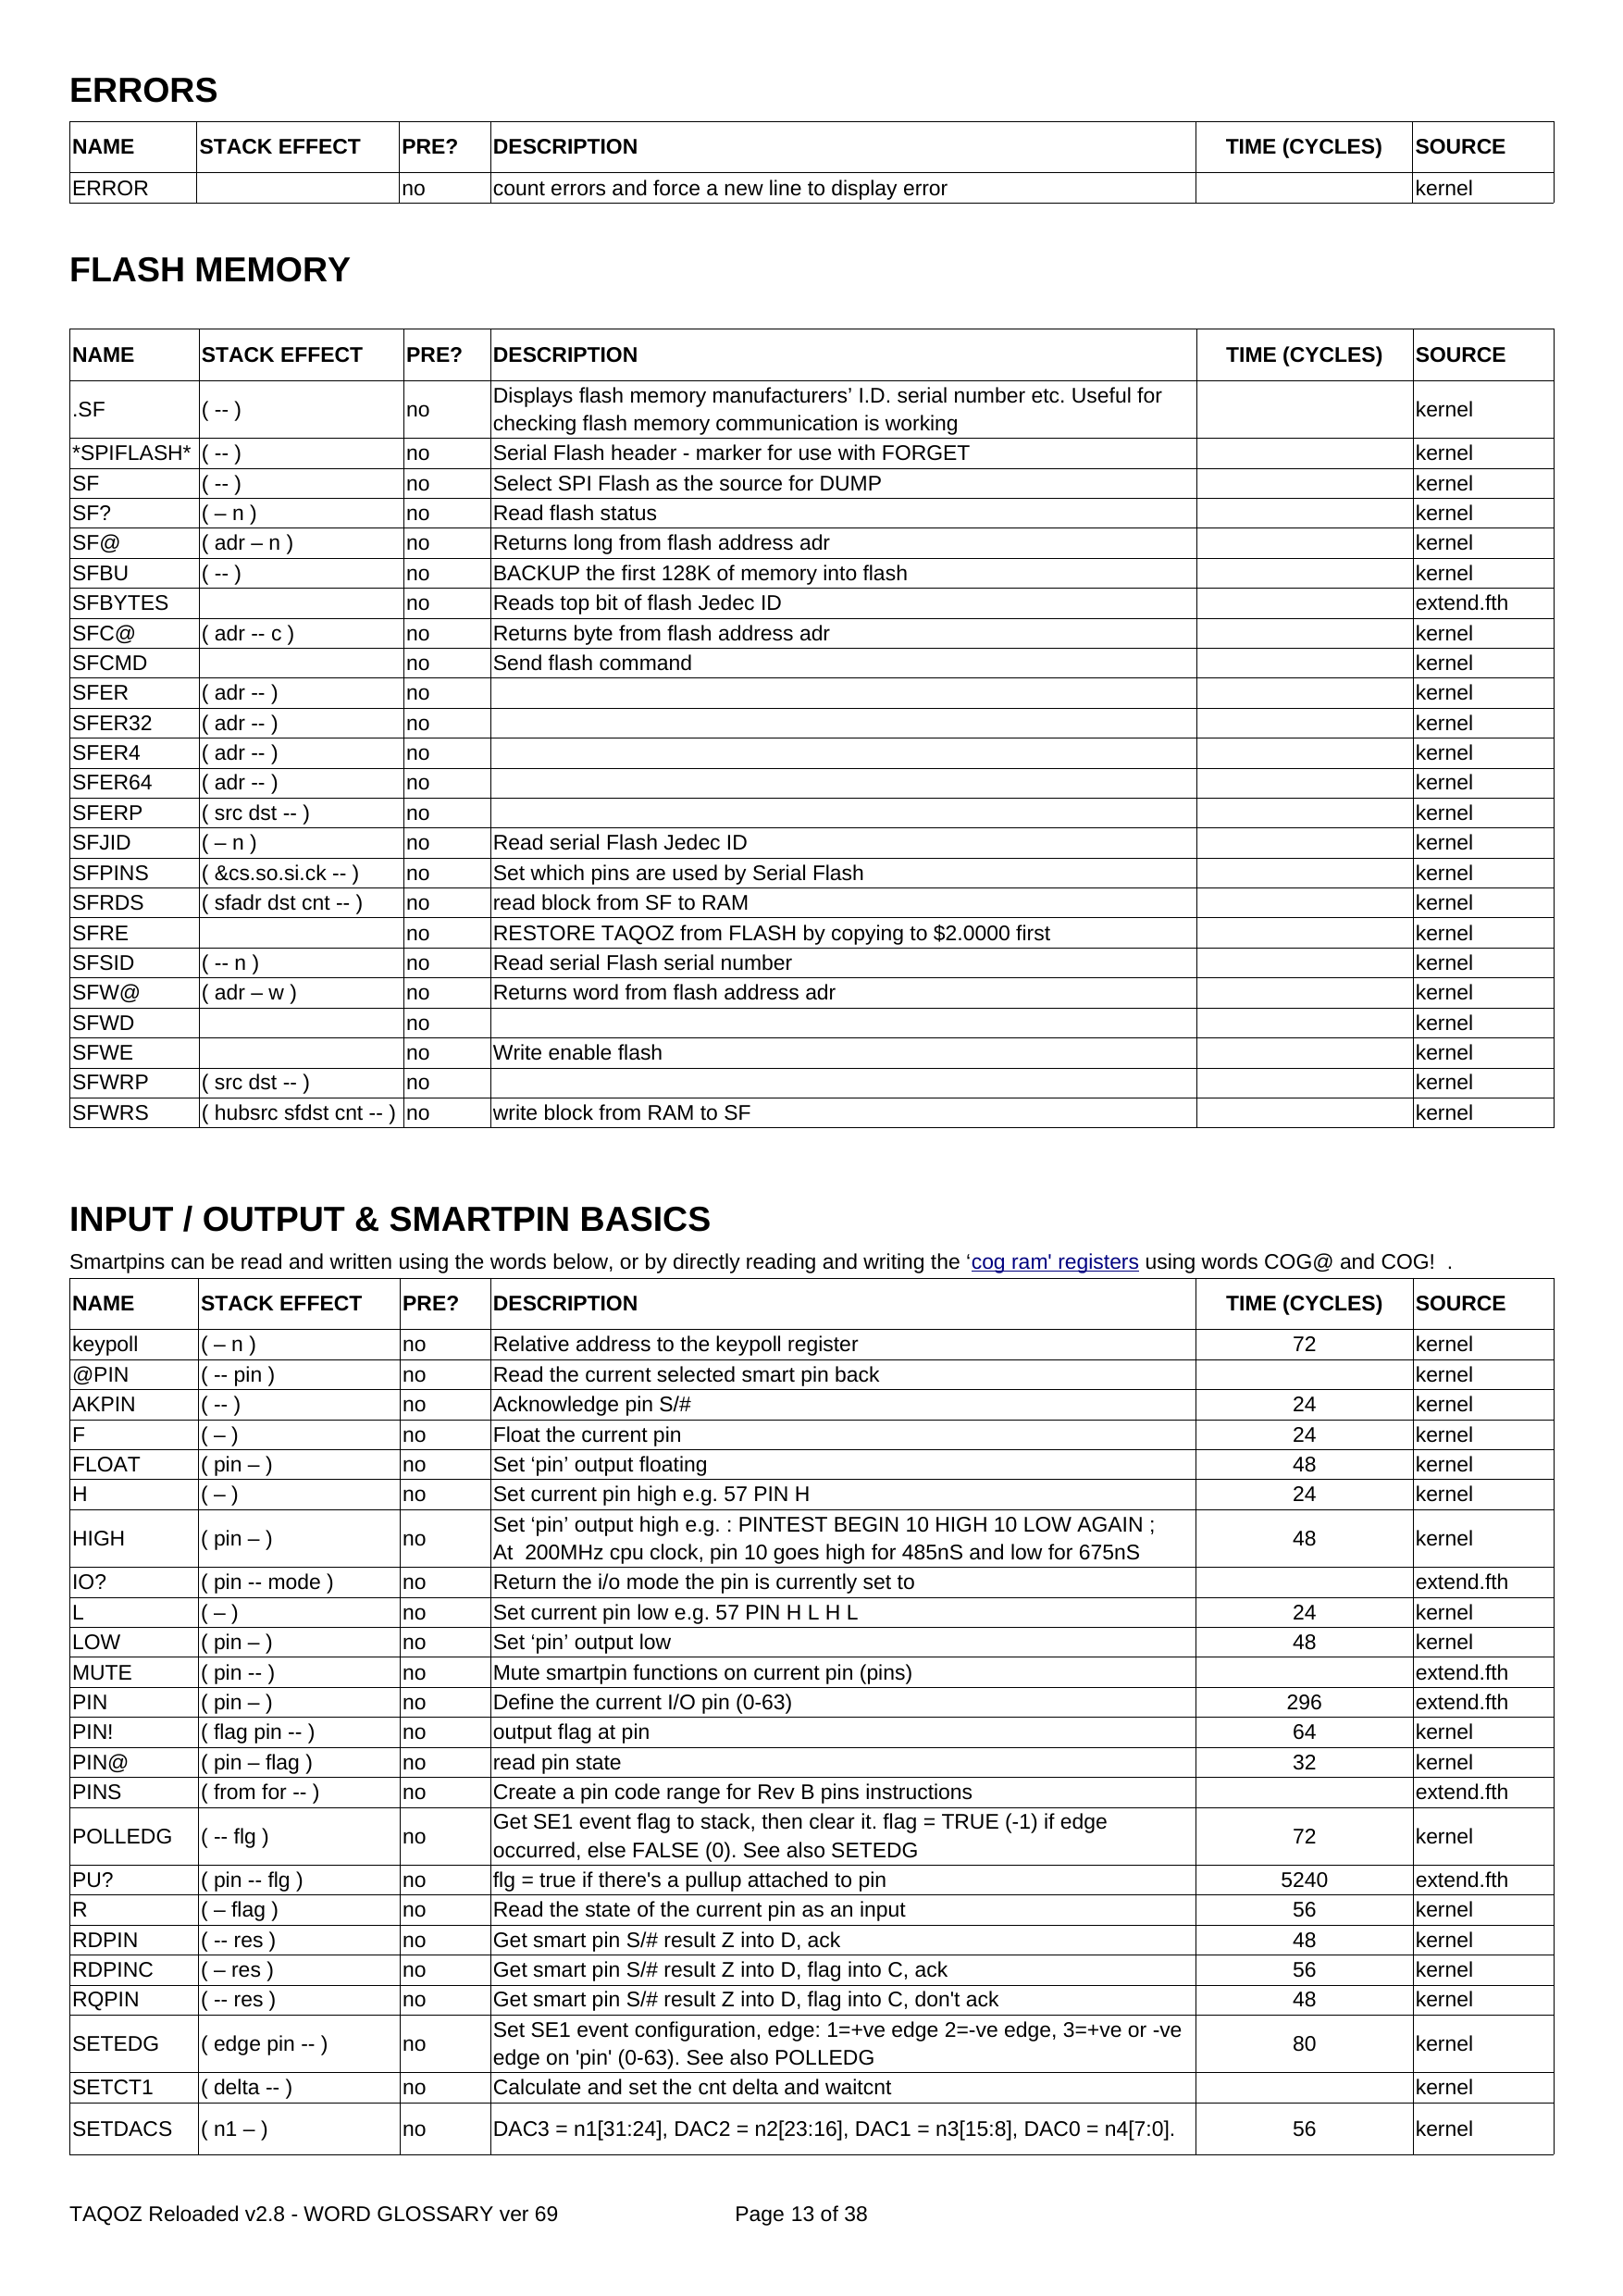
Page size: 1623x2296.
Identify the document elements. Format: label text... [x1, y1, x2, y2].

table_cell no [401, 1657, 490, 1687]
table_cell ( – ) [199, 1598, 400, 1627]
table_cell ( adr -- ) [200, 769, 403, 798]
table_cell [1197, 439, 1413, 468]
table_cell kernel [1414, 1955, 1554, 1984]
table_cell ( – ) [199, 1480, 400, 1509]
table_cell no [401, 1390, 490, 1419]
table_cell [1197, 381, 1413, 438]
table_cell no [401, 1480, 490, 1509]
table_cell kernel [1414, 559, 1554, 588]
table_cell MUTE [70, 1657, 198, 1687]
table_cell extend.fth [1414, 1778, 1554, 1806]
table_cell [1197, 738, 1413, 767]
table_cell PIN [70, 1688, 198, 1717]
table_cell RESTORE TAQOZ from FLASH by copying to $2.0000 first [491, 918, 1196, 948]
table_cell Set SE1 event configuration, edge: 1=+ve edge 2=-ve edge, 3=+ve or -ve edge on 'pin' (0-63). See also POLLEDG [491, 2016, 1196, 2072]
table_cell no [401, 1955, 490, 1984]
table_cell ( src dst -- ) [200, 1069, 403, 1098]
table_cell ( pin – ) [199, 1450, 400, 1479]
table_cell kernel [1414, 1330, 1554, 1359]
table_cell kernel [1414, 1718, 1554, 1747]
table_header DESCRIPTION [491, 122, 1196, 172]
table_cell ( -- flg ) [199, 1808, 400, 1865]
table_cell no [401, 1628, 490, 1657]
table_cell kernel [1414, 1390, 1554, 1419]
table_cell Returns long from flash address adr [491, 528, 1196, 558]
table_cell SETDACS [70, 2104, 198, 2154]
table_cell kernel [1414, 499, 1554, 527]
table_cell ( -- ) [200, 439, 403, 468]
table_cell ( &cs.so.si.ck -- ) [200, 859, 403, 887]
table_cell [491, 799, 1196, 827]
table_cell Acknowledge pin S/# [491, 1390, 1196, 1419]
table_cell [1197, 918, 1413, 948]
table_cell ( -- ) [200, 559, 403, 588]
table_cell Read flash status [491, 499, 1196, 527]
table_cell kernel [1414, 1069, 1554, 1098]
table_header PRE? [401, 1279, 490, 1329]
table_cell RDPINC [70, 1955, 198, 1984]
table_cell PIN@ [70, 1748, 198, 1777]
table_cell ( -- res ) [199, 1926, 400, 1955]
table_cell read block from SF to RAM [491, 888, 1196, 917]
table_cell kernel [1414, 678, 1554, 708]
table_cell [1196, 1360, 1413, 1389]
table_cell ( pin -- mode ) [199, 1568, 400, 1597]
table_cell [491, 1009, 1196, 1037]
table_cell Returns word from flash address adr [491, 978, 1196, 1008]
table_cell no [404, 1038, 490, 1067]
table_cell ( pin – ) [199, 1510, 400, 1567]
table_cell ( adr -- c ) [200, 619, 403, 648]
text Smartpins can be read and written using the words below, or by directly reading and writing the ‘cog ram' registers using words COG@ and COG! . [69, 1249, 1554, 1274]
table_cell [1197, 499, 1413, 527]
table_cell no [404, 678, 490, 708]
table_cell kernel [1414, 439, 1554, 468]
table_cell no [404, 1098, 490, 1127]
table_cell write block from RAM to SF [491, 1098, 1196, 1127]
table_cell 48 [1196, 1510, 1413, 1567]
table_cell [1197, 619, 1413, 648]
table_cell [200, 1038, 403, 1067]
table_cell kernel [1414, 769, 1554, 798]
table_cell SFWRP [70, 1069, 199, 1098]
table_cell kernel [1414, 799, 1554, 827]
table_cell 24 [1196, 1421, 1413, 1449]
table_cell ( -- ) [200, 469, 403, 498]
table_cell Displays flash memory manufacturers’ I.D. serial number etc. Useful for checking flash memory communication is working [491, 381, 1196, 438]
table_cell Get smart pin S/# result Z into D, flag into C, don't ack [491, 1986, 1196, 2015]
table_cell no [404, 769, 490, 798]
table_cell Returns byte from flash address adr [491, 619, 1196, 648]
table_cell FLOAT [70, 1450, 198, 1479]
table_cell ( pin -- flg ) [199, 1866, 400, 1894]
table_cell ( adr – n ) [200, 528, 403, 558]
table_cell ( -- res ) [199, 1986, 400, 2015]
table_cell SF? [70, 499, 199, 527]
table_cell SFCMD [70, 649, 199, 677]
table_cell 296 [1196, 1688, 1413, 1717]
table_cell ( – res ) [199, 1955, 400, 1984]
table_cell [1197, 978, 1413, 1008]
table_header STACK EFFECT [199, 1279, 400, 1329]
table_cell SFSID [70, 949, 199, 977]
table_cell Calculate and set the cnt delta and waitcnt [491, 2073, 1196, 2103]
table_cell extend.fth [1414, 1688, 1554, 1717]
table_cell ERROR [70, 173, 196, 203]
table_cell no [401, 1510, 490, 1567]
table_cell no [401, 1598, 490, 1627]
table_cell no [401, 1450, 490, 1479]
table_cell Set current pin low e.g. 57 PIN H L H L [491, 1598, 1196, 1627]
table_cell count errors and force a new line to display error [491, 173, 1196, 203]
table_cell SETCT1 [70, 2073, 198, 2103]
table_cell kernel [1414, 2073, 1554, 2103]
table_cell SFRDS [70, 888, 199, 917]
table_cell no [401, 1360, 490, 1389]
table_cell no [401, 1895, 490, 1925]
table_cell no [401, 1718, 490, 1747]
table_cell no [401, 2073, 490, 2103]
table_cell read pin state [491, 1748, 1196, 1777]
table_cell kernel [1414, 978, 1554, 1008]
table_cell ( pin – flag ) [199, 1748, 400, 1777]
table_cell [197, 173, 399, 203]
table_cell kernel [1414, 1450, 1554, 1479]
table_cell [1197, 1009, 1413, 1037]
table_cell ( adr – w ) [200, 978, 403, 1008]
table_cell kernel [1414, 2016, 1554, 2072]
table_cell Create a pin code range for Rev B pins instructions [491, 1778, 1196, 1806]
table_cell ( -- ) [200, 381, 403, 438]
table_header TIME (CYCLES) [1197, 329, 1413, 380]
table_header DESCRIPTION [491, 1279, 1196, 1329]
table_cell no [401, 1866, 490, 1894]
table_cell no [404, 559, 490, 588]
table_cell Return the i/o mode the pin is currently set to [491, 1568, 1196, 1597]
table_cell 24 [1196, 1598, 1413, 1627]
table_cell kernel [1414, 619, 1554, 648]
table_cell [200, 918, 403, 948]
table_cell PU? [70, 1866, 198, 1894]
table_cell [491, 738, 1196, 767]
table_cell [1197, 1069, 1413, 1098]
table_cell 48 [1196, 1986, 1413, 2015]
table_cell SFBYTES [70, 589, 199, 617]
table_cell Read serial Flash Jedec ID [491, 828, 1196, 858]
table_cell [1196, 1568, 1413, 1597]
table_cell [491, 769, 1196, 798]
table_cell IO? [70, 1568, 198, 1597]
table_header PRE? [400, 122, 490, 172]
table_cell no [404, 439, 490, 468]
table_cell kernel [1414, 649, 1554, 677]
table_cell kernel [1414, 1038, 1554, 1067]
table_cell 56 [1196, 1895, 1413, 1925]
table_cell HIGH [70, 1510, 198, 1567]
table_cell kernel [1414, 1598, 1554, 1627]
table_cell Get SE1 event flag to stack, then clear it. flag = TRUE (-1) if edge occurred, else FALSE (0). See also SETEDG [491, 1808, 1196, 1865]
table_cell no [404, 1009, 490, 1037]
table_cell no [404, 978, 490, 1008]
table_cell ( -- n ) [200, 949, 403, 977]
table_cell kernel [1414, 859, 1554, 887]
table_cell no [401, 1421, 490, 1449]
table_cell SFER32 [70, 709, 199, 738]
table_cell Set current pin high e.g. 57 PIN H [491, 1480, 1196, 1509]
table_cell ( src dst -- ) [200, 799, 403, 827]
table_cell extend.fth [1414, 1657, 1554, 1687]
table_cell 56 [1196, 1955, 1413, 1984]
table_cell ( sfadr dst cnt -- ) [200, 888, 403, 917]
table_header PRE? [404, 329, 490, 380]
table_header STACK EFFECT [197, 122, 399, 172]
table_cell kernel [1414, 949, 1554, 977]
subtitle ERRORS [69, 69, 1554, 109]
table_cell kernel [1414, 1098, 1554, 1127]
table_cell [200, 649, 403, 677]
table_cell [1196, 1778, 1413, 1806]
subtitle FLASH MEMORY [69, 249, 1554, 289]
table_cell no [401, 1808, 490, 1865]
table_cell no [401, 1986, 490, 2015]
table_cell no [401, 2016, 490, 2072]
table_cell SFER [70, 678, 199, 708]
table_cell BACKUP the first 128K of memory into flash [491, 559, 1196, 588]
table_cell Get smart pin S/# result Z into D, ack [491, 1926, 1196, 1955]
table_cell ( -- ) [199, 1390, 400, 1419]
table_cell 24 [1196, 1480, 1413, 1509]
table_cell Select SPI Flash as the source for DUMP [491, 469, 1196, 498]
table_cell kernel [1414, 1926, 1554, 1955]
table_cell 48 [1196, 1450, 1413, 1479]
table_cell Serial Flash header - marker for use with FORGET [491, 439, 1196, 468]
table_cell 72 [1196, 1330, 1413, 1359]
table_cell SETEDG [70, 2016, 198, 2072]
table_cell 48 [1196, 1628, 1413, 1657]
subtitle INPUT / OUTPUT & SMARTPIN BASICS [69, 1198, 1554, 1238]
table_cell Set which pins are used by Serial Flash [491, 859, 1196, 887]
table_cell [1197, 1038, 1413, 1067]
table_cell SF [70, 469, 199, 498]
table_cell ( flag pin -- ) [199, 1718, 400, 1747]
table_cell ( pin -- ) [199, 1657, 400, 1687]
table_cell AKPIN [70, 1390, 198, 1419]
table_cell ( edge pin -- ) [199, 2016, 400, 2072]
table_header SOURCE [1414, 329, 1554, 380]
table_cell SFJID [70, 828, 199, 858]
table_header NAME [70, 329, 199, 380]
table_cell output flag at pin [491, 1718, 1196, 1747]
table_cell ( – flag ) [199, 1895, 400, 1925]
table_cell SFPINS [70, 859, 199, 887]
table_cell 64 [1196, 1718, 1413, 1747]
table_cell no [401, 1688, 490, 1717]
table_cell 32 [1196, 1748, 1413, 1777]
table_cell [1197, 649, 1413, 677]
table_cell no [404, 1069, 490, 1098]
table_cell LOW [70, 1628, 198, 1657]
table_cell ( n1 – ) [199, 2104, 400, 2154]
table_cell [1197, 799, 1413, 827]
table_cell ( pin – ) [199, 1628, 400, 1657]
table_cell POLLEDG [70, 1808, 198, 1865]
table_cell [1197, 828, 1413, 858]
table_cell no [404, 738, 490, 767]
table_cell kernel [1414, 1895, 1554, 1925]
table_cell H [70, 1480, 198, 1509]
table_cell [1197, 589, 1413, 617]
table_cell R [70, 1895, 198, 1925]
table_header DESCRIPTION [491, 329, 1196, 380]
table_cell no [404, 828, 490, 858]
table_cell SF@ [70, 528, 199, 558]
table_cell [491, 1069, 1196, 1098]
table_cell no [401, 1778, 490, 1806]
table_cell no [404, 589, 490, 617]
table_cell no [404, 949, 490, 977]
table_cell no [404, 499, 490, 527]
table_cell ( – ) [199, 1421, 400, 1449]
table_cell Relative address to the keypoll register [491, 1330, 1196, 1359]
table_cell [1197, 859, 1413, 887]
table_cell [1197, 769, 1413, 798]
table_cell kernel [1413, 173, 1554, 203]
table_cell 48 [1196, 1926, 1413, 1955]
table_cell Set ‘pin’ output high e.g. : PINTEST BEGIN 10 HIGH 10 LOW AGAIN ; At 200MHz cpu clock, pin 10 goes high for 485nS and low for 675nS [491, 1510, 1196, 1567]
table_cell *SPIFLASH* [70, 439, 199, 468]
table_cell F [70, 1421, 198, 1449]
table_cell [1197, 1098, 1413, 1127]
table_cell no [400, 173, 490, 203]
table_cell no [404, 619, 490, 648]
table_cell ( delta -- ) [199, 2073, 400, 2103]
table_cell ( adr -- ) [200, 678, 403, 708]
table_cell SFWE [70, 1038, 199, 1067]
table_cell kernel [1414, 381, 1554, 438]
table_cell kernel [1414, 1986, 1554, 2015]
table_cell kernel [1414, 1510, 1554, 1567]
table_cell no [404, 381, 490, 438]
table_cell Reads top bit of flash Jedec ID [491, 589, 1196, 617]
table_cell [200, 589, 403, 617]
table_cell kernel [1414, 1628, 1554, 1657]
table_header SOURCE [1414, 1279, 1554, 1329]
table_cell no [404, 649, 490, 677]
table_cell ( from for -- ) [199, 1778, 400, 1806]
table_cell Set ‘pin’ output low [491, 1628, 1196, 1657]
table_cell kernel [1414, 828, 1554, 858]
table_cell PINS [70, 1778, 198, 1806]
table_cell kernel [1414, 1009, 1554, 1037]
table_cell ( – n ) [200, 828, 403, 858]
table_cell SFWD [70, 1009, 199, 1037]
table_cell SFWRS [70, 1098, 199, 1127]
table_cell kernel [1414, 888, 1554, 917]
table_cell Read the current selected smart pin back [491, 1360, 1196, 1389]
table_cell L [70, 1598, 198, 1627]
table_header NAME [70, 1279, 198, 1329]
table_cell no [404, 888, 490, 917]
table_cell 5240 [1196, 1866, 1413, 1894]
table_cell no [404, 799, 490, 827]
table_cell [1197, 888, 1413, 917]
table_cell ( – n ) [200, 499, 403, 527]
table_cell extend.fth [1414, 1568, 1554, 1597]
table_cell [1197, 528, 1413, 558]
table_cell SFERP [70, 799, 199, 827]
table_cell extend.fth [1414, 589, 1554, 617]
table_cell Set ‘pin’ output floating [491, 1450, 1196, 1479]
table_cell RDPIN [70, 1926, 198, 1955]
table_cell kernel [1414, 709, 1554, 738]
table_cell ( -- pin ) [199, 1360, 400, 1389]
table_cell PIN! [70, 1718, 198, 1747]
table_cell Float the current pin [491, 1421, 1196, 1449]
table_cell [1196, 1657, 1413, 1687]
table_cell [1197, 678, 1413, 708]
table_cell keypoll [70, 1330, 198, 1359]
table_cell no [401, 1926, 490, 1955]
table_cell Read serial Flash serial number [491, 949, 1196, 977]
table_cell kernel [1414, 1748, 1554, 1777]
table_cell SFBU [70, 559, 199, 588]
table_cell [1196, 2073, 1413, 2103]
table_cell no [404, 469, 490, 498]
table_cell [491, 678, 1196, 708]
table_cell 56 [1196, 2104, 1413, 2154]
table_cell kernel [1414, 469, 1554, 498]
table_cell 80 [1196, 2016, 1413, 2072]
table_cell ( adr -- ) [200, 709, 403, 738]
table_cell [200, 1009, 403, 1037]
table_cell Read the state of the current pin as an input [491, 1895, 1196, 1925]
table_cell no [404, 528, 490, 558]
table_cell [1197, 469, 1413, 498]
table_cell SFW@ [70, 978, 199, 1008]
table_cell kernel [1414, 1808, 1554, 1865]
table_header NAME [70, 122, 196, 172]
table_cell [491, 709, 1196, 738]
table_cell extend.fth [1414, 1866, 1554, 1894]
table_cell kernel [1414, 738, 1554, 767]
table_header SOURCE [1413, 122, 1554, 172]
table_cell @PIN [70, 1360, 198, 1389]
table_cell Define the current I/O pin (0-63) [491, 1688, 1196, 1717]
table_cell 24 [1196, 1390, 1413, 1419]
table_header TIME (CYCLES) [1196, 1279, 1413, 1329]
table_cell no [401, 2104, 490, 2154]
table_cell [1197, 949, 1413, 977]
table_cell kernel [1414, 1421, 1554, 1449]
table_header TIME (CYCLES) [1196, 122, 1412, 172]
table_cell Send flash command [491, 649, 1196, 677]
table_cell .SF [70, 381, 199, 438]
table_cell kernel [1414, 2104, 1554, 2154]
table_cell no [404, 709, 490, 738]
table_cell Write enable flash [491, 1038, 1196, 1067]
table_cell [1196, 173, 1412, 203]
table_cell 72 [1196, 1808, 1413, 1865]
table_cell DAC3 = n1[31:24], DAC2 = n2[23:16], DAC1 = n3[15:8], DAC0 = n4[7:0]. [491, 2104, 1196, 2154]
table_cell RQPIN [70, 1986, 198, 2015]
table_header STACK EFFECT [200, 329, 403, 380]
table_cell ( hubsrc sfdst cnt -- ) [200, 1098, 403, 1127]
table_cell SFER64 [70, 769, 199, 798]
table_cell kernel [1414, 528, 1554, 558]
table_cell kernel [1414, 1480, 1554, 1509]
table_cell SFER4 [70, 738, 199, 767]
table_cell [1197, 559, 1413, 588]
table_cell no [401, 1568, 490, 1597]
table_cell SFC@ [70, 619, 199, 648]
table_cell kernel [1414, 918, 1554, 948]
table_cell ( pin – ) [199, 1688, 400, 1717]
table_cell [1197, 709, 1413, 738]
table_cell no [401, 1330, 490, 1359]
table_cell SFRE [70, 918, 199, 948]
table_cell Get smart pin S/# result Z into D, flag into C, ack [491, 1955, 1196, 1984]
table_cell kernel [1414, 1360, 1554, 1389]
table_cell no [404, 918, 490, 948]
table_cell no [401, 1748, 490, 1777]
table_cell no [404, 859, 490, 887]
table_cell flg = true if there's a pullup attached to pin [491, 1866, 1196, 1894]
table_cell Mute smartpin functions on current pin (pins) [491, 1657, 1196, 1687]
table_cell ( adr -- ) [200, 738, 403, 767]
table_cell ( – n ) [199, 1330, 400, 1359]
